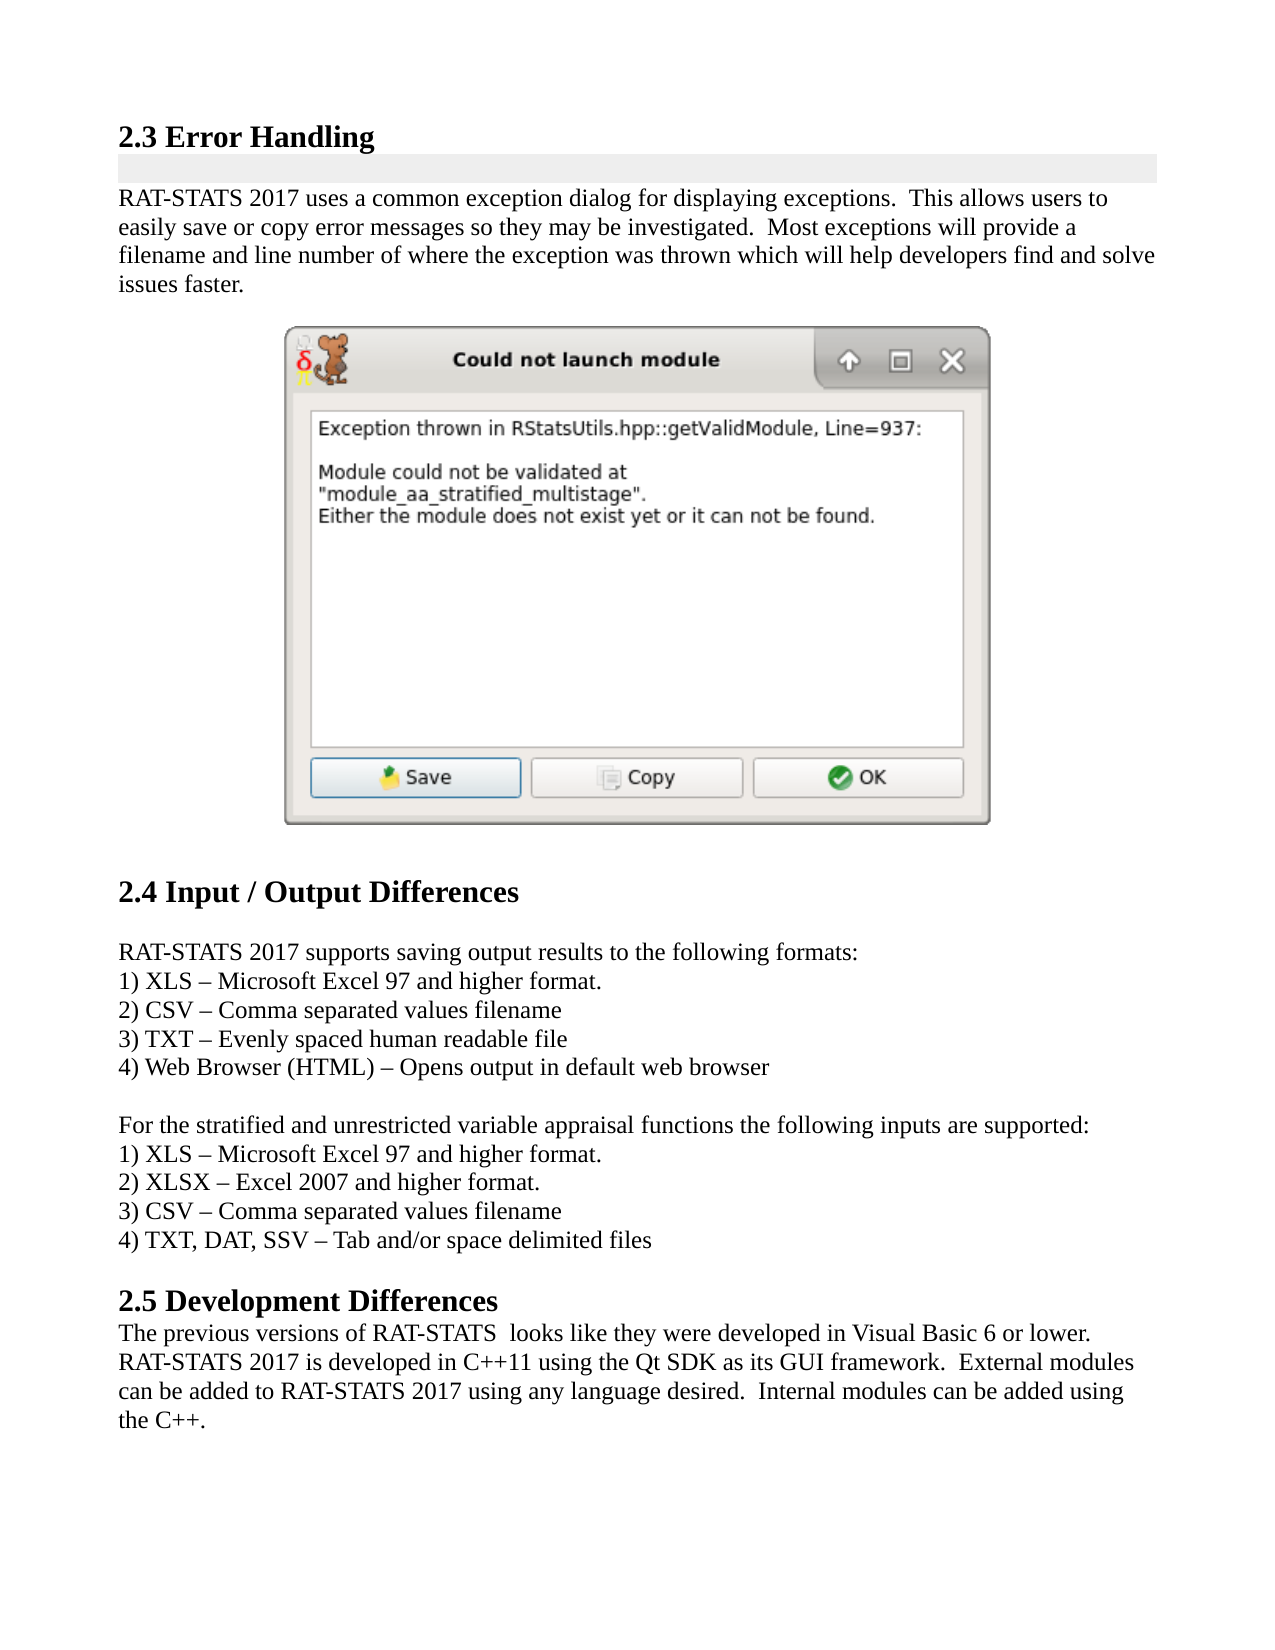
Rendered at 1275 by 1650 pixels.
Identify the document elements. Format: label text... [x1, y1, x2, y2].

text 4) Web Browser (HTML) – Opens output in default web browser [118, 1052, 1157, 1081]
text 3) CSV – Comma separated values filename [118, 1196, 1157, 1225]
text 1) XLS – Microsoft Excel 97 and higher format. [118, 966, 1157, 995]
text RAT-STATS 2017 uses a common exception dialog for displaying exceptions. This allows users to easily save or copy error messages so they may be investigated. Most exceptions will provide a filename and line number of where the exception was thrown which will help developers find and solve issues faster. [118, 183, 1157, 298]
text 2.5 Development Differences [118, 1282, 1157, 1318]
text 1) XLS – Microsoft Excel 97 and higher format. [118, 1139, 1157, 1167]
picture [284, 326, 991, 825]
text 2.4 Input / Output Differences [118, 873, 1157, 909]
text 2.3 Error Handling [118, 118, 1157, 154]
text 4) TXT, DAT, SSV – Tab and/or space delimited files [118, 1225, 1157, 1254]
text The previous versions of RAT-STATS looks like they were developed in Visual Basic 6 or lower. [118, 1318, 1157, 1347]
text 2) XLSX – Excel 2007 and higher format. [118, 1167, 1157, 1196]
text 3) TXT – Evenly spaced human readable file [118, 1024, 1157, 1052]
text RAT-STATS 2017 is developed in C++11 using the Qt SDK as its GUI framework. External modules can be added to RAT-STATS 2017 using any language desired. Internal modules can be added using the C++. [118, 1347, 1157, 1433]
text For the stratified and unrestricted variable appraisal functions the following inputs are supported: [118, 1110, 1157, 1139]
text 2) CSV – Comma separated values filename [118, 995, 1157, 1024]
text RAT-STATS 2017 supports saving output results to the following formats: [118, 937, 1157, 966]
